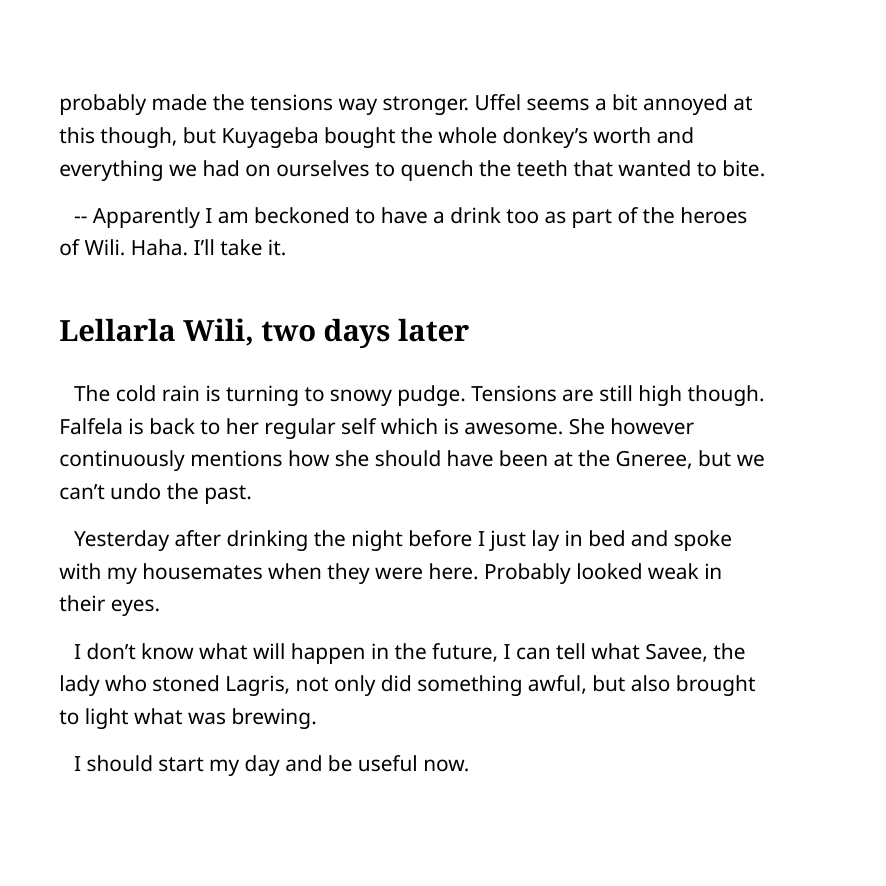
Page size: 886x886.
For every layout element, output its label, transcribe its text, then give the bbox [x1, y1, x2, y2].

text -- Apparently I am beckoned to have a drink too as part of the heroes of Wili. Haha. I’ll take it. [59, 201, 768, 262]
text I should start my day and be useful now. [59, 749, 768, 778]
text I don’t know what will happen in the future, I can tell what Savee, the lady who stoned Lagris, not only did something awful, but also brought to light what was brewing. [59, 637, 768, 730]
text Yesterday after drinking the night before I just lay in bed and spoke with my housemates when they were here. Probably looked weak in their eyes. [59, 524, 768, 618]
text The cold rain is turning to snowy pudge. Tensions are still high though. Falfela is back to her regular self which is awesome. She however continuously mentions how she should have been at the Gneree, but we can’t undo the past. [59, 379, 768, 506]
text probably made the tensions way stronger. Uffel seems a bit annoyed at this though, but Kuyageba bought the whole donkey’s worth and everything we had on ourselves to quench the teeth that wanted to bite. [59, 88, 768, 182]
subtitle Lellarla Wili, two days later [59, 310, 768, 350]
